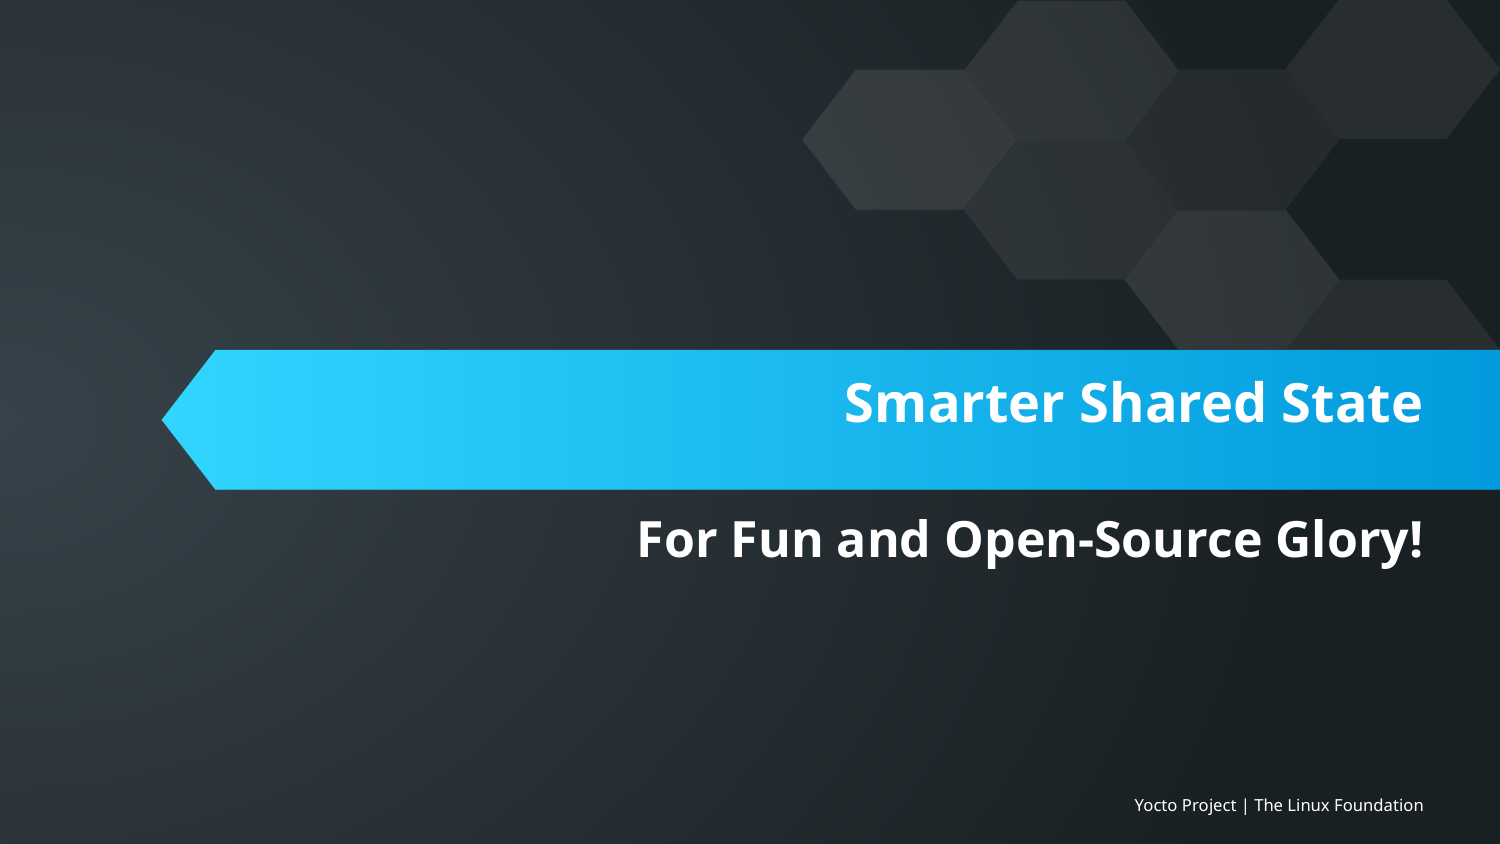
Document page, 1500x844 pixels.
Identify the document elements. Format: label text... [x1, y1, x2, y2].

list For Fun and Open-Source Glory! [296, 507, 1424, 615]
picture [0, 0, 1500, 844]
title Smarter Shared State [300, 368, 1424, 476]
